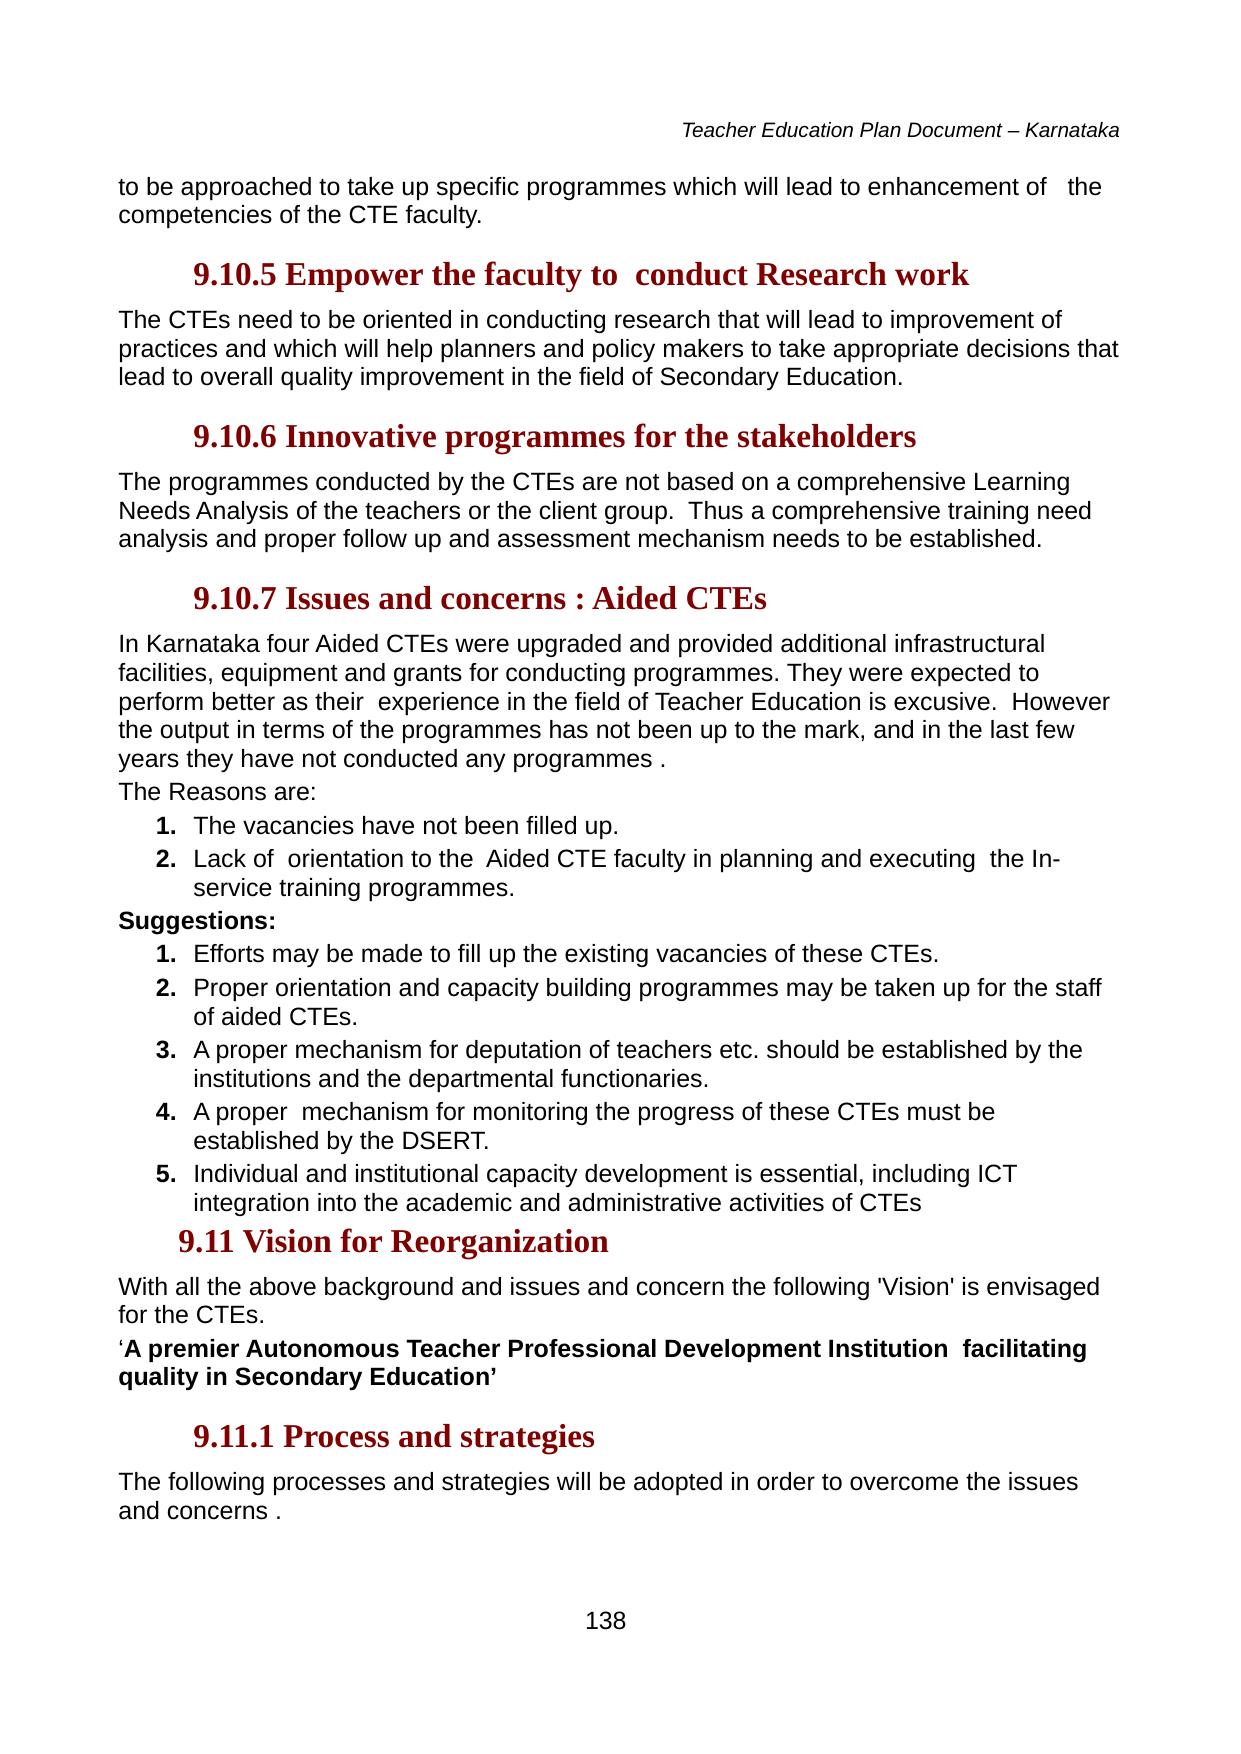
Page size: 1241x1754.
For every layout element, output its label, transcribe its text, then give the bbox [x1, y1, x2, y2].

text With all the above background and issues and concern the following 'Vision' is envisaged for the CTEs. [118, 1271, 1122, 1329]
text The programmes conducted by the CTEs are not based on a comprehensive Learning Needs Analysis of the teachers or the client group. Thus a comprehensive training need analysis and proper follow up and assessment mechanism needs to be established. [118, 467, 1122, 553]
text Suggestions: [118, 906, 1122, 935]
subtitle 9.11 Vision for Reorganization [118, 1221, 1122, 1259]
subtitle 9.10.7 Issues and concerns : Aided CTEs [118, 578, 1122, 617]
text ‘A premier Autonomous Teacher Professional Development Institution facilitating quality in Secondary Education’ [118, 1333, 1122, 1391]
text In Karnataka four Aided CTEs were upgraded and provided additional infrastructural facilities, equipment and grants for conducting programmes. They were expected to perform better as their experience in the field of Teacher Education is excusive. However the output in terms of the programmes has not been up to the mark, and in the last few years they have not conducted any programmes . [118, 629, 1122, 773]
list Efforts may be made to fill up the existing vacancies of these CTEs. [156, 939, 1122, 968]
list Lack of orientation to the Aided CTE faculty in planning and executing the In-service training programmes. [156, 844, 1122, 902]
text The Reasons are: [118, 777, 1122, 806]
list A proper mechanism for monitoring the progress of these CTEs must be established by the DSERT. [156, 1097, 1122, 1154]
text to be approached to take up specific programmes which will lead to enhancement of the competencies of the CTE faculty. [118, 172, 1122, 229]
list The vacancies have not been filled up. [156, 811, 1122, 839]
text The following processes and strategies will be adopted in order to overcome the issues and concerns . [118, 1467, 1122, 1524]
text The CTEs need to be oriented in conducting research that will lead to improvement of practices and which will help planners and policy makers to take appropriate decisions that lead to overall quality improvement in the field of Secondary Education. [118, 305, 1122, 391]
subtitle 9.11.1 Process and strategies [118, 1416, 1122, 1454]
subtitle 9.10.6 Innovative programmes for the stakeholders [118, 416, 1122, 454]
list Individual and institutional capacity development is essential, including ICT integration into the academic and administrative activities of CTEs [156, 1159, 1122, 1217]
list Proper orientation and capacity building programmes may be taken up for the staff of aided CTEs. [156, 973, 1122, 1030]
list A proper mechanism for deputation of teachers etc. should be established by the institutions and the departmental functionaries. [156, 1035, 1122, 1092]
subtitle 9.10.5 Empower the faculty to conduct Research work [118, 254, 1122, 292]
